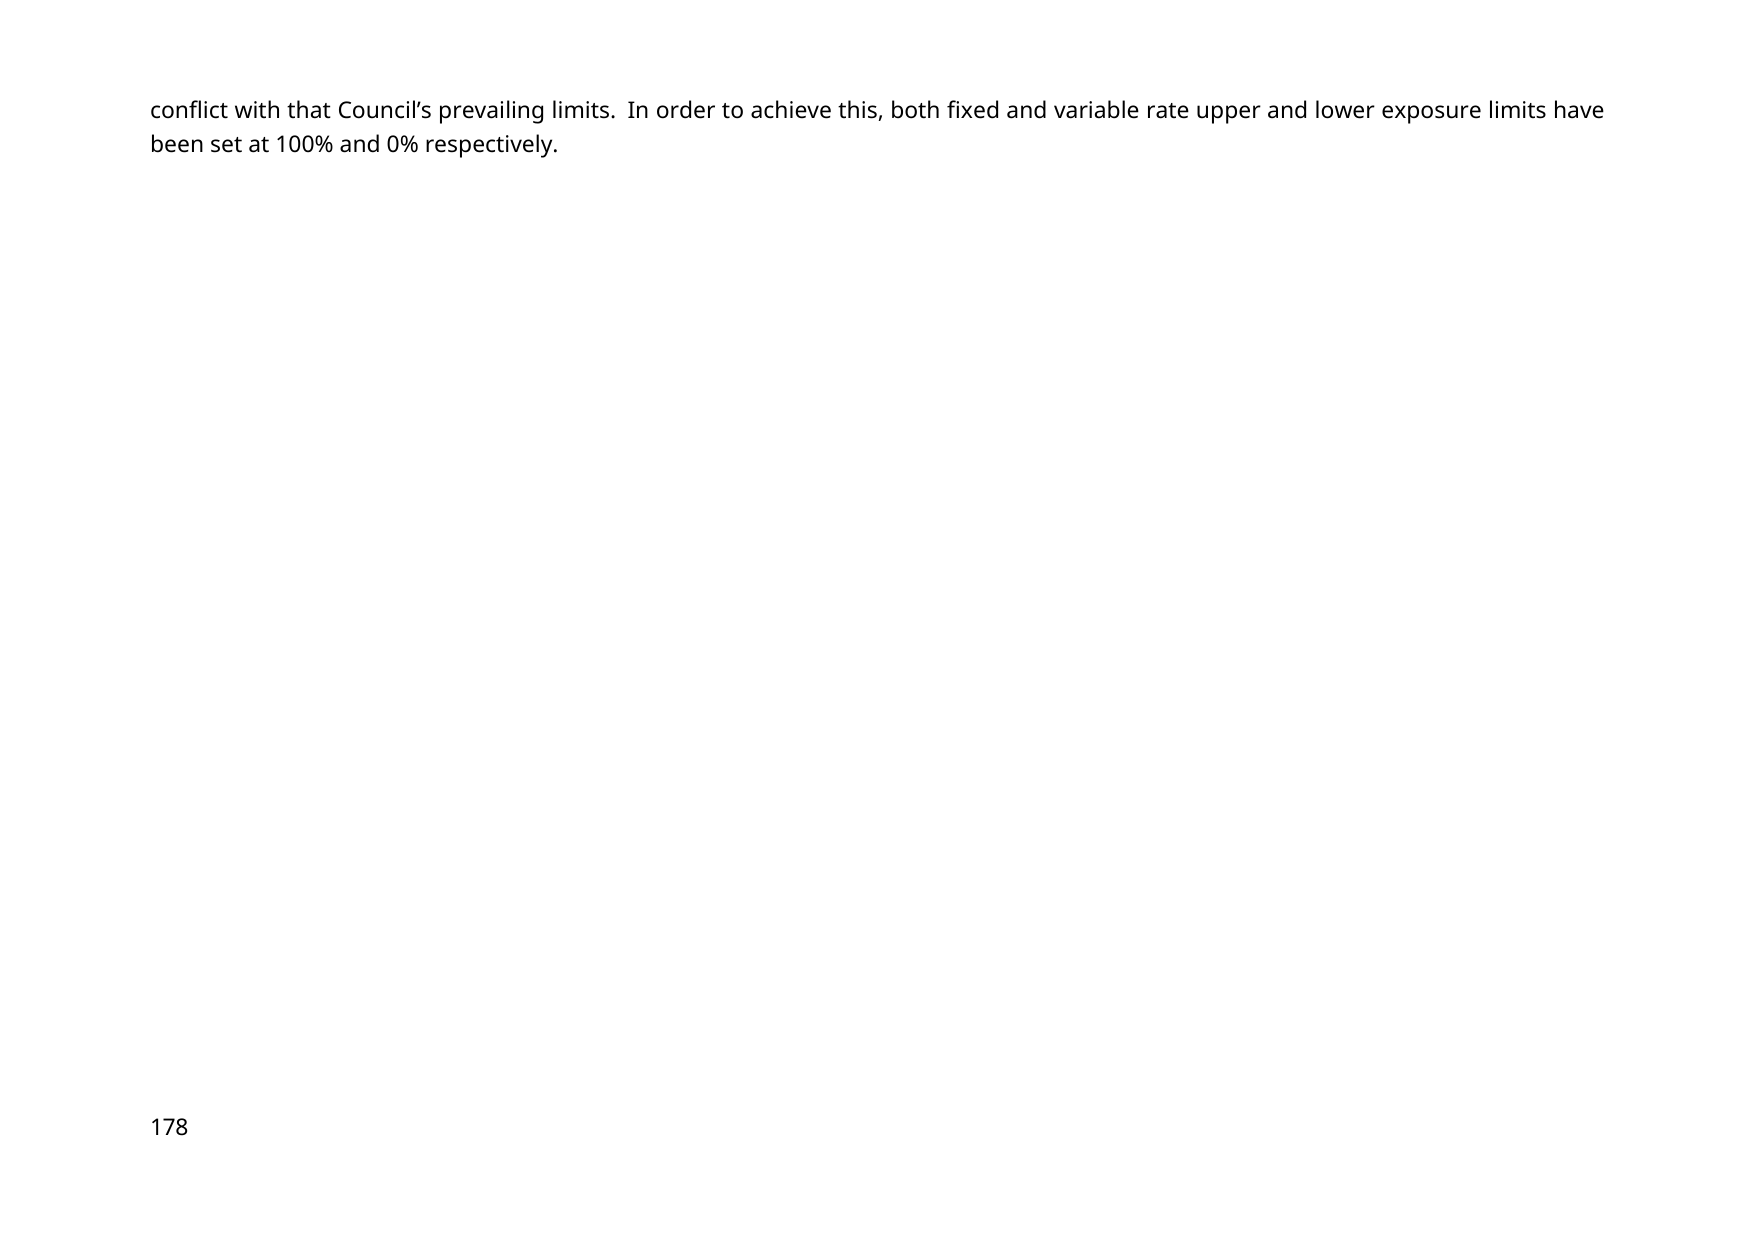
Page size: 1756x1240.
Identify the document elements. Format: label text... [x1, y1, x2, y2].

text conflict with that Council’s prevailing limits. In order to achieve this, both fixed and variable rate upper and lower exposure limits have been set at 100% and 0% respectively. [150, 94, 1606, 159]
